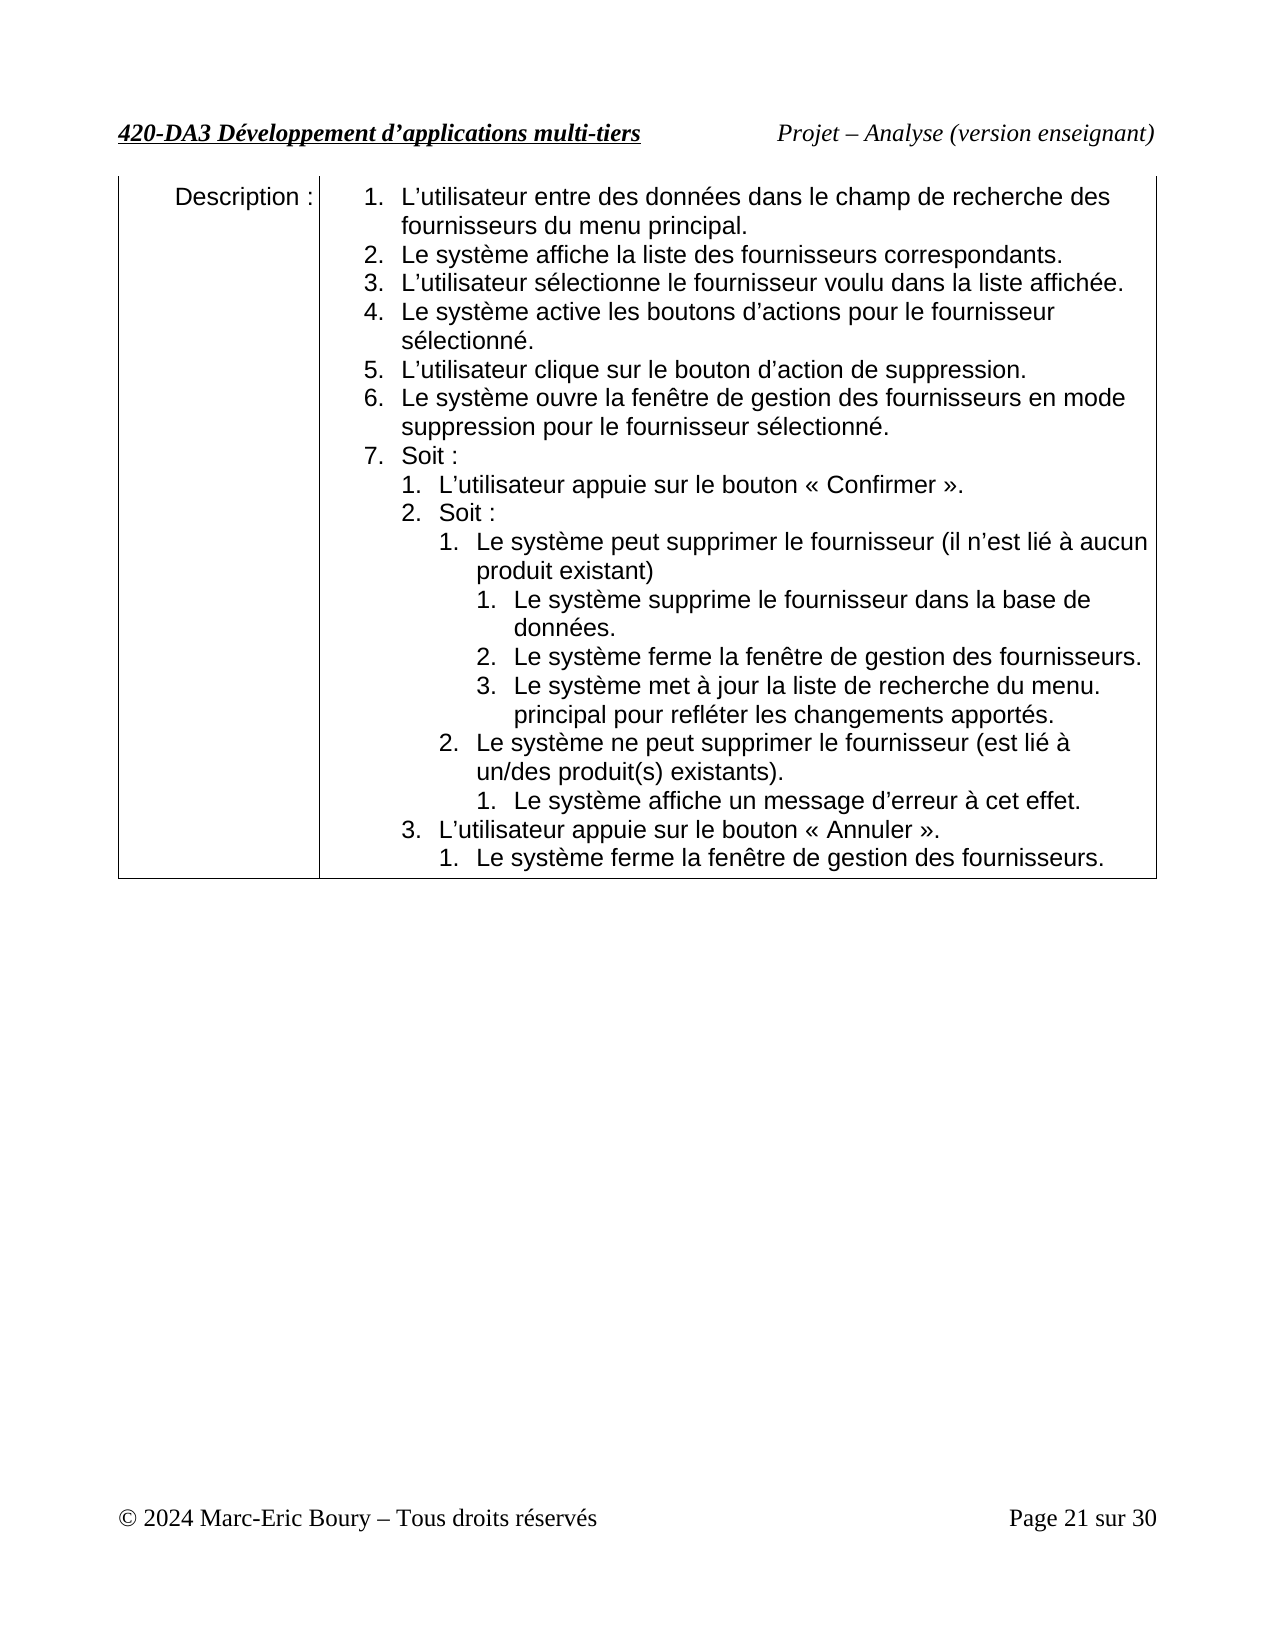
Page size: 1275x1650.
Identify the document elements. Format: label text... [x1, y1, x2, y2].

table_cell L’utilisateur entre des données dans le champ de recherche des fournisseurs du menu principal. Le système affiche la liste des fournisseurs correspondants. L’utilisateur sélectionne le fournisseur voulu dans la liste affichée. Le système active les boutons d’actions pour le fournisseur sélectionné. L’utilisateur clique sur le bouton d’action de suppression. Le système ouvre la fenêtre de gestion des fournisseurs en mode suppression pour le fournisseur sélectionné. Soit : L’utilisateur appuie sur le bouton « Confirmer ». Soit : Le système peut supprimer le fournisseur (il n’est lié à aucun produit existant) Le système supprime le fournisseur dans la base de données. Le système ferme la fenêtre de gestion des fournisseurs. Le système met à jour la liste de recherche du menu. principal pour refléter les changements apportés. Le système ne peut supprimer le fournisseur (est lié à un/des produit(s) existants). Le système affiche un message d’erreur à cet effet. L’utilisateur appuie sur le bouton « Annuler ». Le système ferme la fenêtre de gestion des fournisseurs. [320, 176, 1156, 878]
table_cell Description : [119, 176, 319, 878]
